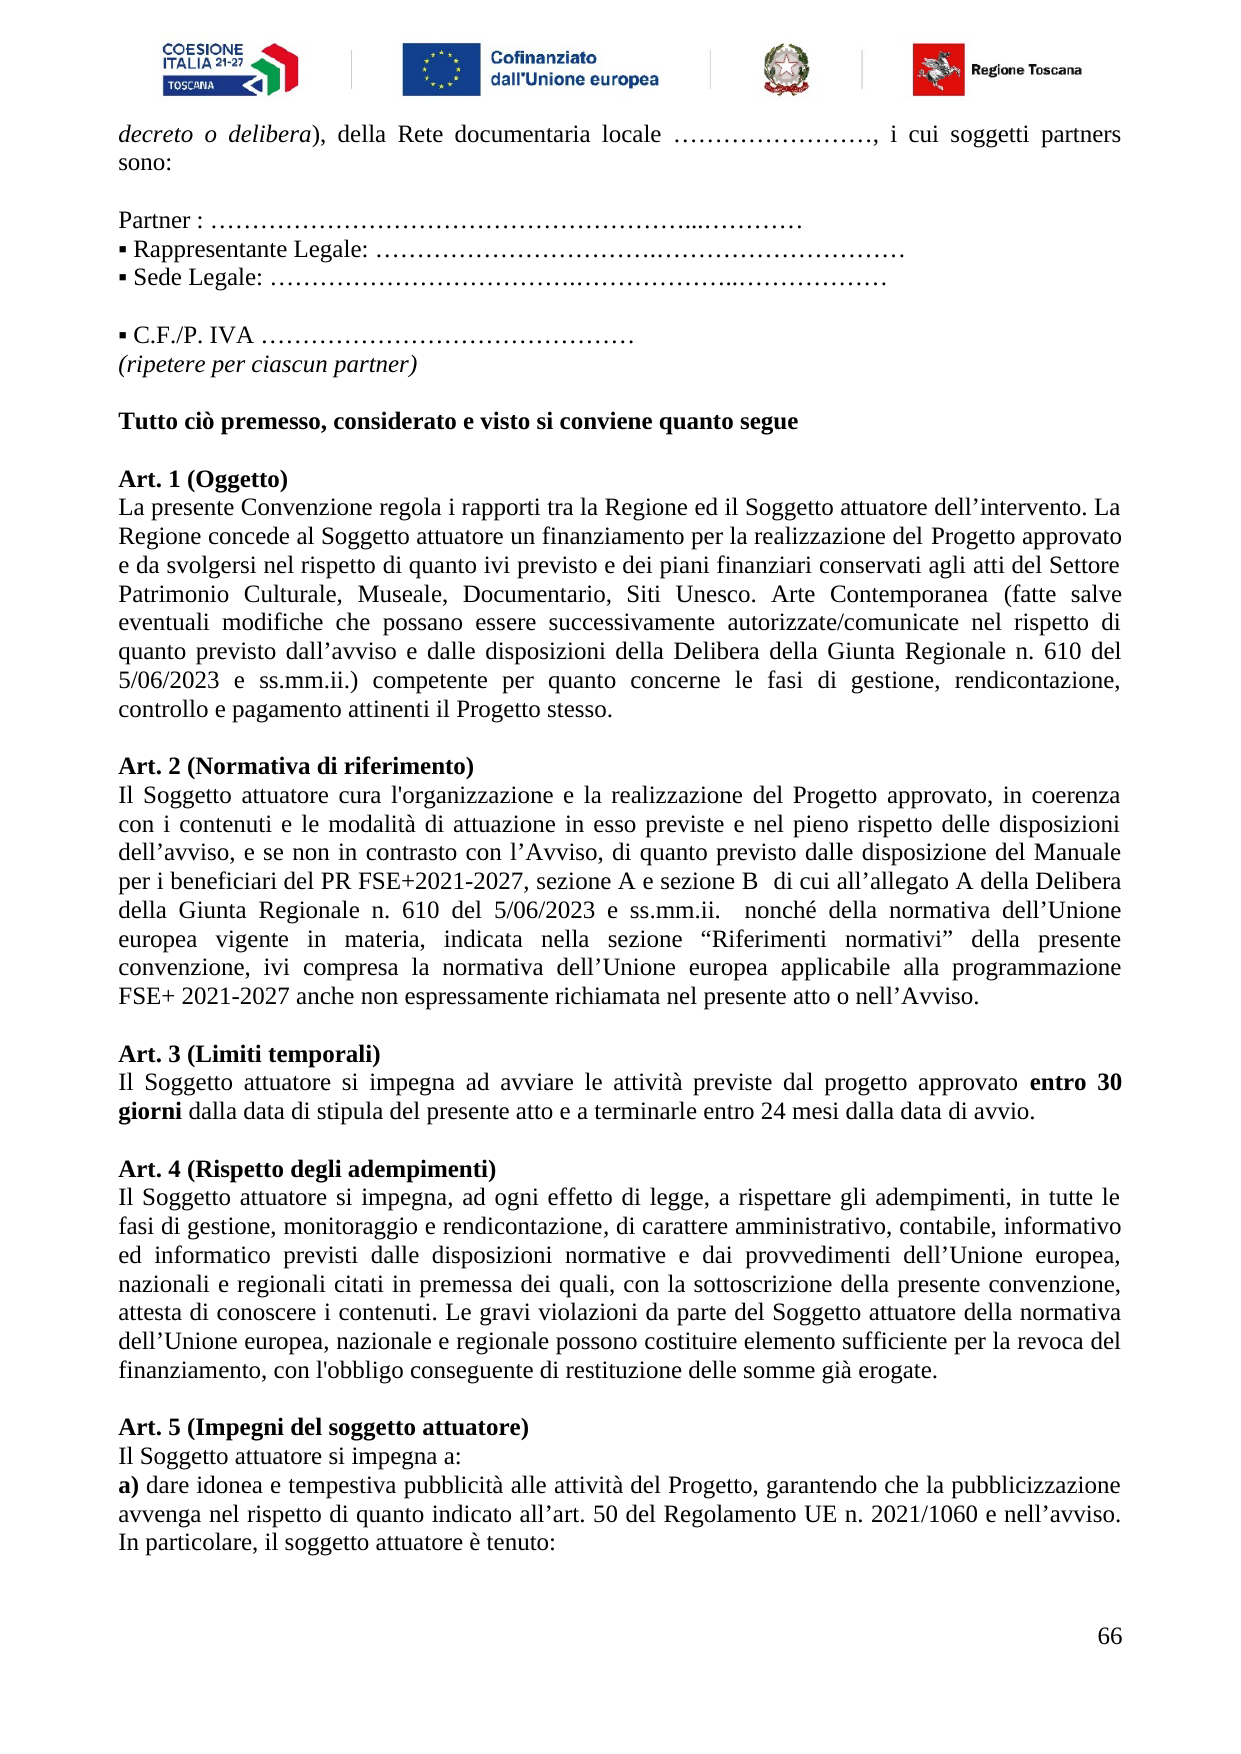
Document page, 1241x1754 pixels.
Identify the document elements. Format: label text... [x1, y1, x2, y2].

text Il Soggetto attuatore si impegna a: [118, 1441, 1122, 1470]
text Il Soggetto attuatore si impegna, ad ogni effetto di legge, a rispettare gli adempimenti, in tutte le fasi di gestione, monitoraggio e rendicontazione, di carattere amministrativo, contabile, informativo ed informatico previsti dalle disposizioni normative e dai provvedimenti dell’Unione europea, nazionali e regionali citati in premessa dei quali, con la sottoscrizione della presente convenzione, attesta di conoscere i contenuti. Le gravi violazioni da parte del Soggetto attuatore della normativa dell’Unione europea, nazionale e regionale possono costituire elemento sufficiente per la revoca del finanziamento, con l'obbligo conseguente di restituzione delle somme già erogate. [118, 1182, 1122, 1384]
text Tutto ciò premesso, considerato e visto si conviene quanto segue [118, 406, 1122, 435]
text (ripetere per ciascun partner) [118, 349, 1122, 377]
text Partner : …………………………………………………...………… [118, 205, 1122, 234]
text ▪ Sede Legale: ……………………………….………………..……………… [118, 262, 1122, 291]
text La presente Convenzione regola i rapporti tra la Regione ed il Soggetto attuatore dell’intervento. La Regione concede al Soggetto attuatore un finanziamento per la realizzazione del Progetto approvato e da svolgersi nel rispetto di quanto ivi previsto e dei piani finanziari conservati agli atti del Settore Patrimonio Culturale, Museale, Documentario, Siti Unesco. Arte Contemporanea (fatte salve eventuali modifiche che possano essere successivamente autorizzate/comunicate nel rispetto di quanto previsto dall’avviso e dalle disposizioni della Delibera della Giunta Regionale n. 610 del 5/06/2023 e ss.mm.ii.) competente per quanto concerne le fasi di gestione, rendicontazione, controllo e pagamento attinenti il Progetto stesso. [118, 492, 1122, 722]
text ▪ Rappresentante Legale: …………………………….………………………… [118, 234, 1122, 262]
text decreto o delibera), della Rete documentaria locale ……………………, i cui soggetti partners sono: [118, 119, 1122, 176]
text ▪ C.F./P. IVA ……………………………………… [118, 320, 1122, 349]
text Art. 4 (Rispetto degli adempimenti) [118, 1154, 1122, 1182]
text Art. 5 (Impegni del soggetto attuatore) [118, 1412, 1122, 1441]
text Art. 3 (Limiti temporali) [118, 1039, 1122, 1067]
text Il Soggetto attuatore si impegna ad avviare le attività previste dal progetto approvato entro 30 giorni dalla data di stipula del presente atto e a terminarle entro 24 mesi dalla data di avvio. [118, 1067, 1122, 1125]
picture [118, 19, 1123, 119]
text Art. 1 (Oggetto) [118, 464, 1122, 492]
text Art. 2 (Normativa di riferimento) [118, 751, 1122, 780]
text a) dare idonea e tempestiva pubblicità alle attività del Progetto, garantendo che la pubblicizzazione avvenga nel rispetto di quanto indicato all’art. 50 del Regolamento UE n. 2021/1060 e nell’avviso. In particolare, il soggetto attuatore è tenuto: [118, 1470, 1122, 1556]
text Il Soggetto attuatore cura l'organizzazione e la realizzazione del Progetto approvato, in coerenza con i contenuti e le modalità di attuazione in esso previste e nel pieno rispetto delle disposizioni dell’avviso, e se non in contrasto con l’Avviso, di quanto previsto dalle disposizione del Manuale per i beneficiari del PR FSE+2021-2027, sezione A e sezione B di cui all’allegato A della Delibera della Giunta Regionale n. 610 del 5/06/2023 e ss.mm.ii. nonché della normativa dell’Unione europea vigente in materia, indicata nella sezione “Riferimenti normativi” della presente convenzione, ivi compresa la normativa dell’Unione europea applicabile alla programmazione FSE+ 2021-2027 anche non espressamente richiamata nel presente atto o nell’Avviso. [118, 780, 1122, 1010]
